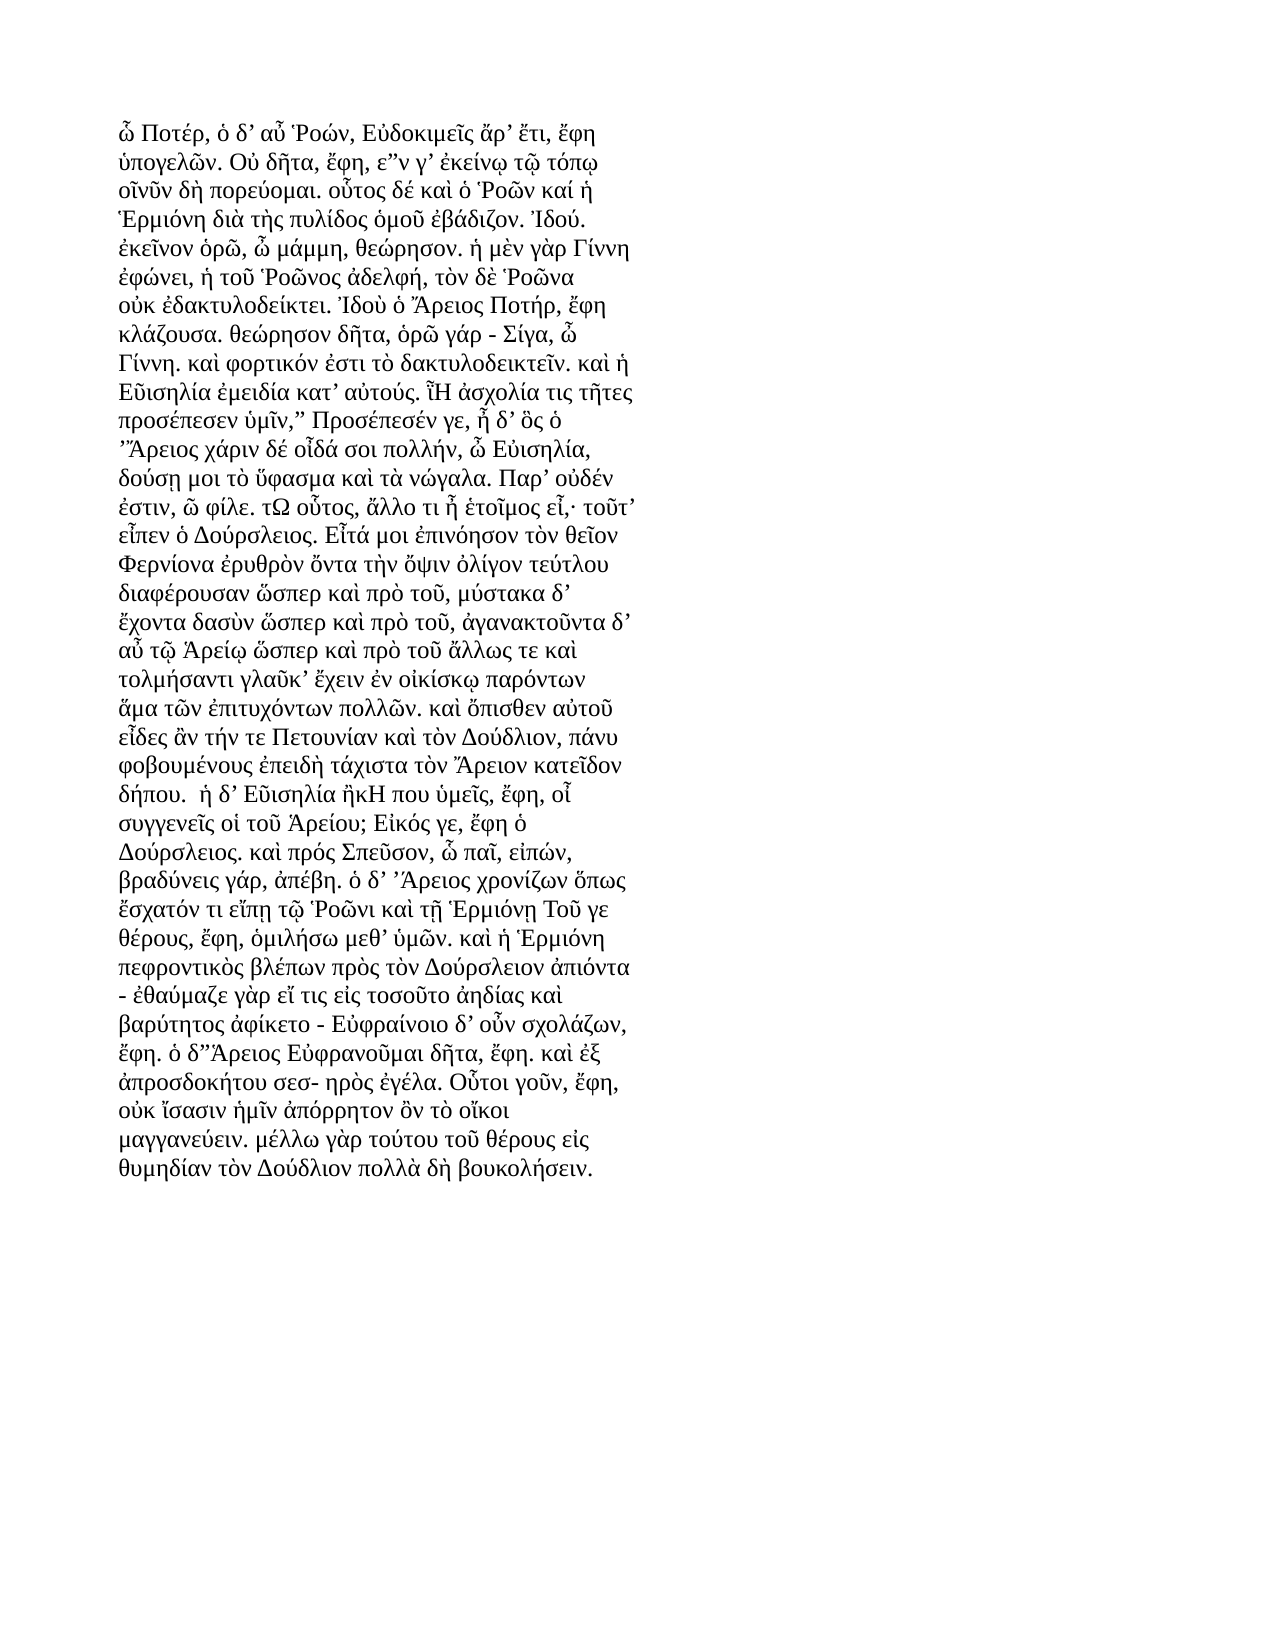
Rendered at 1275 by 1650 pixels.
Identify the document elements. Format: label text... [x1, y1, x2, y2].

table_cell [637, 118, 1157, 1182]
table_cell ὧ Ποτέρ, ὁ δ’ αὖ Ῥοών, Εὐδοκιμεῖς ἄρ’ ἔτι, ἔφη ὑπογελῶν. Οὐ δῆτα, ἔφη, ε”ν γ’ ἐκείνῳ τῷ τόπῳ οῖνῦν δὴ πορεύομαι. οὗτος δέ καὶ ὁ Ῥοῶν καί ἡ Ἑρμιόνη διὰ τὴς πυλίδος ὁμοῦ ἐβάδιζον. Ἰδού. ἐκεῖνον ὁρῶ, ὦ μάμμη, θεώρησον. ἡ μὲν γὰρ Γίννη ἐφώνει, ἡ τοῦ Ῥοῶνος ἀδελφή, τὸν δὲ Ῥοῶνα οὐκ ἐδακτυλοδείκτει. Ἰδοὺ ὁ Ἄρειος Ποτήρ, ἔφη κλάζουσα. θεώρησον δῆτα, ὁρῶ γάρ - Σίγα, ὦ Γίννη. καὶ φορτικόν ἐστι τὸ δακτυλοδεικτεῖν. καὶ ἡ Εῦισηλία ἐμειδία κατ’ αὐτούς. ῗΗ ἀσχολία τις τῆτες προσέπεσεν ὑμῖν,” Προσέπεσέν γε, ἦ δ’ ὃς ὁ ’Ἄρειος χάριν δέ οἶδά σοι πολλήν, ὦ Εὐισηλία, δούσῃ μοι τὸ ὕφασμα καὶ τὰ νώγαλα. Παρ’ οὐδέν ἐστιν, ῶ φίλε. τΩ οὗτος, ἄλλο τι ἦ ἑτοῖμος εἶ,· τοῦτ’ εἶπεν ὁ Δούρσλειος. Εἶτά μοι ἐπινόησον τὸν θεῖον Φερνίονα ἐρυθρὸν ὄντα τὴν ὄψιν ὀλίγον τεύτλου διαφέρουσαν ὥσπερ καὶ πρὸ τοῦ, μύστακα δ’ ἔχοντα δασὺν ὥσπερ καὶ πρὸ τοῦ, ἀγανακτοῦντα δ’ αὖ τῷ Ἁρείῳ ὥσπερ καὶ πρὸ τοῦ ἄλλως τε καὶ τολμήσαντι γλαῦκ’ ἔχειν ἐν οἰκίσκῳ παρόντων ἅμα τῶν ἐπιτυχόντων πολλῶν. καὶ ὄπισθεν αὐτοῦ εἶδες ἂν τήν τε Πετουνίαν καὶ τὸν Δούδλιον, πάνυ φοβουμένους ἐπειδὴ τάχιστα τὸν Ἄρειον κατεῖδον δήπου. ἡ δ’ Εῦισηλία ἢκΗ που ὑμεῖς, ἔφη, οἶ συγγενεῖς οἱ τοῦ Ἁρείου; Εἰκός γε, ἔφη ὁ Δούρσλειος. καὶ πρός Σπεῦσον, ὧ παῖ, εἰπών, βραδύνεις γάρ, ἀπέβη. ὁ δ’ ’Άρειος χρονίζων ὅπως ἔσχατόν τι εἴπῃ τῷ Ῥοῶνι καὶ τῇ Ἑρμιόνῃ Τοῦ γε θέρους, ἔφη, ὁμιλήσω μεθ’ ὑμῶν. καὶ ἡ Ἑρμιόνη πεφροντικὸς βλέπων πρὸς τὸν Δούρσλειον ἀπιόντα - ἐθαύμαζε γὰρ εἴ τις εἰς τοσοῦτο ἀηδίας καὶ βαρύτητος ἀφίκετο - Εὐφραίνοιο δ’ οὖν σχολάζων, ἔφη. ὁ δ”Ἁρειος Εὐφρανοῦμαι δῆτα, ἔφη. καὶ ἐξ ἀπροσδοκήτου σεσ- ηρὸς ἐγέλα. Οὗτοι γοῦν, ἔφη, οὐκ ἴσασιν ἡμῖν ἀπόρρητον ὂν τὸ οἴκοι μαγγανεύειν. μέλλω γὰρ τούτου τοῦ θέρους εἰς θυμηδίαν τὸν Δούδλιον πολλὰ δὴ βουκολήσειν. [118, 118, 637, 1182]
